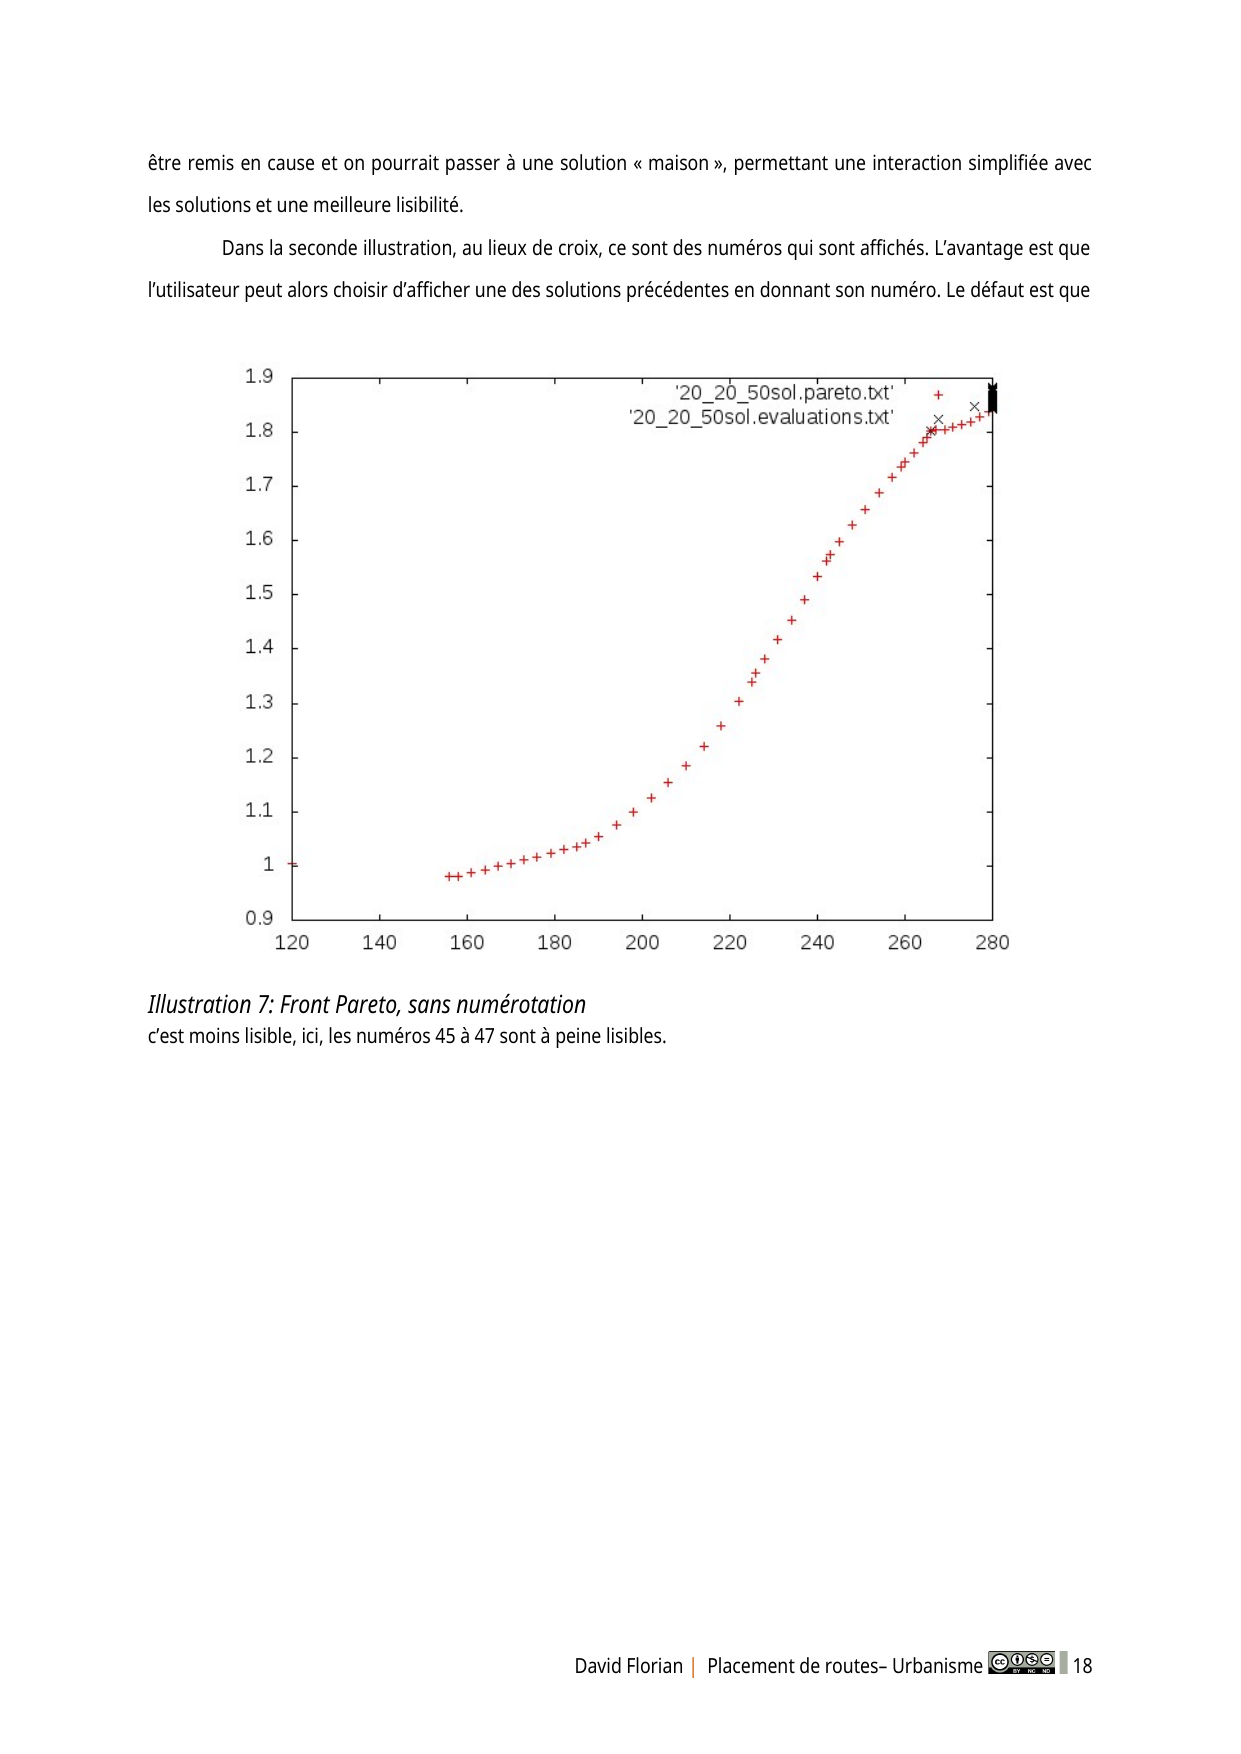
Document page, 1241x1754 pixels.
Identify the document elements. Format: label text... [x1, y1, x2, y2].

text c’est moins lisible, ici, les numéros 45 à 47 sont à peine lisibles. [148, 1022, 1092, 1050]
text Dans la seconde illustration, au lieux de croix, ce sont des numéros qui sont affichés. L’avantage est que l’utilisateur peut alors choisir d’afficher une des solutions précédentes en donnant son numéro. Le défaut est que [148, 233, 1092, 344]
picture [988, 1651, 1055, 1674]
picture [1059, 1651, 1068, 1674]
text être remis en cause et on pourrait passer à une solution « maison », permettant une interaction simplifiée avec les solutions et une meilleure lisibilité. [148, 148, 1092, 219]
text Illustration 7: Front Pareto, sans numérotation [148, 970, 1092, 1020]
picture [208, 352, 1032, 970]
